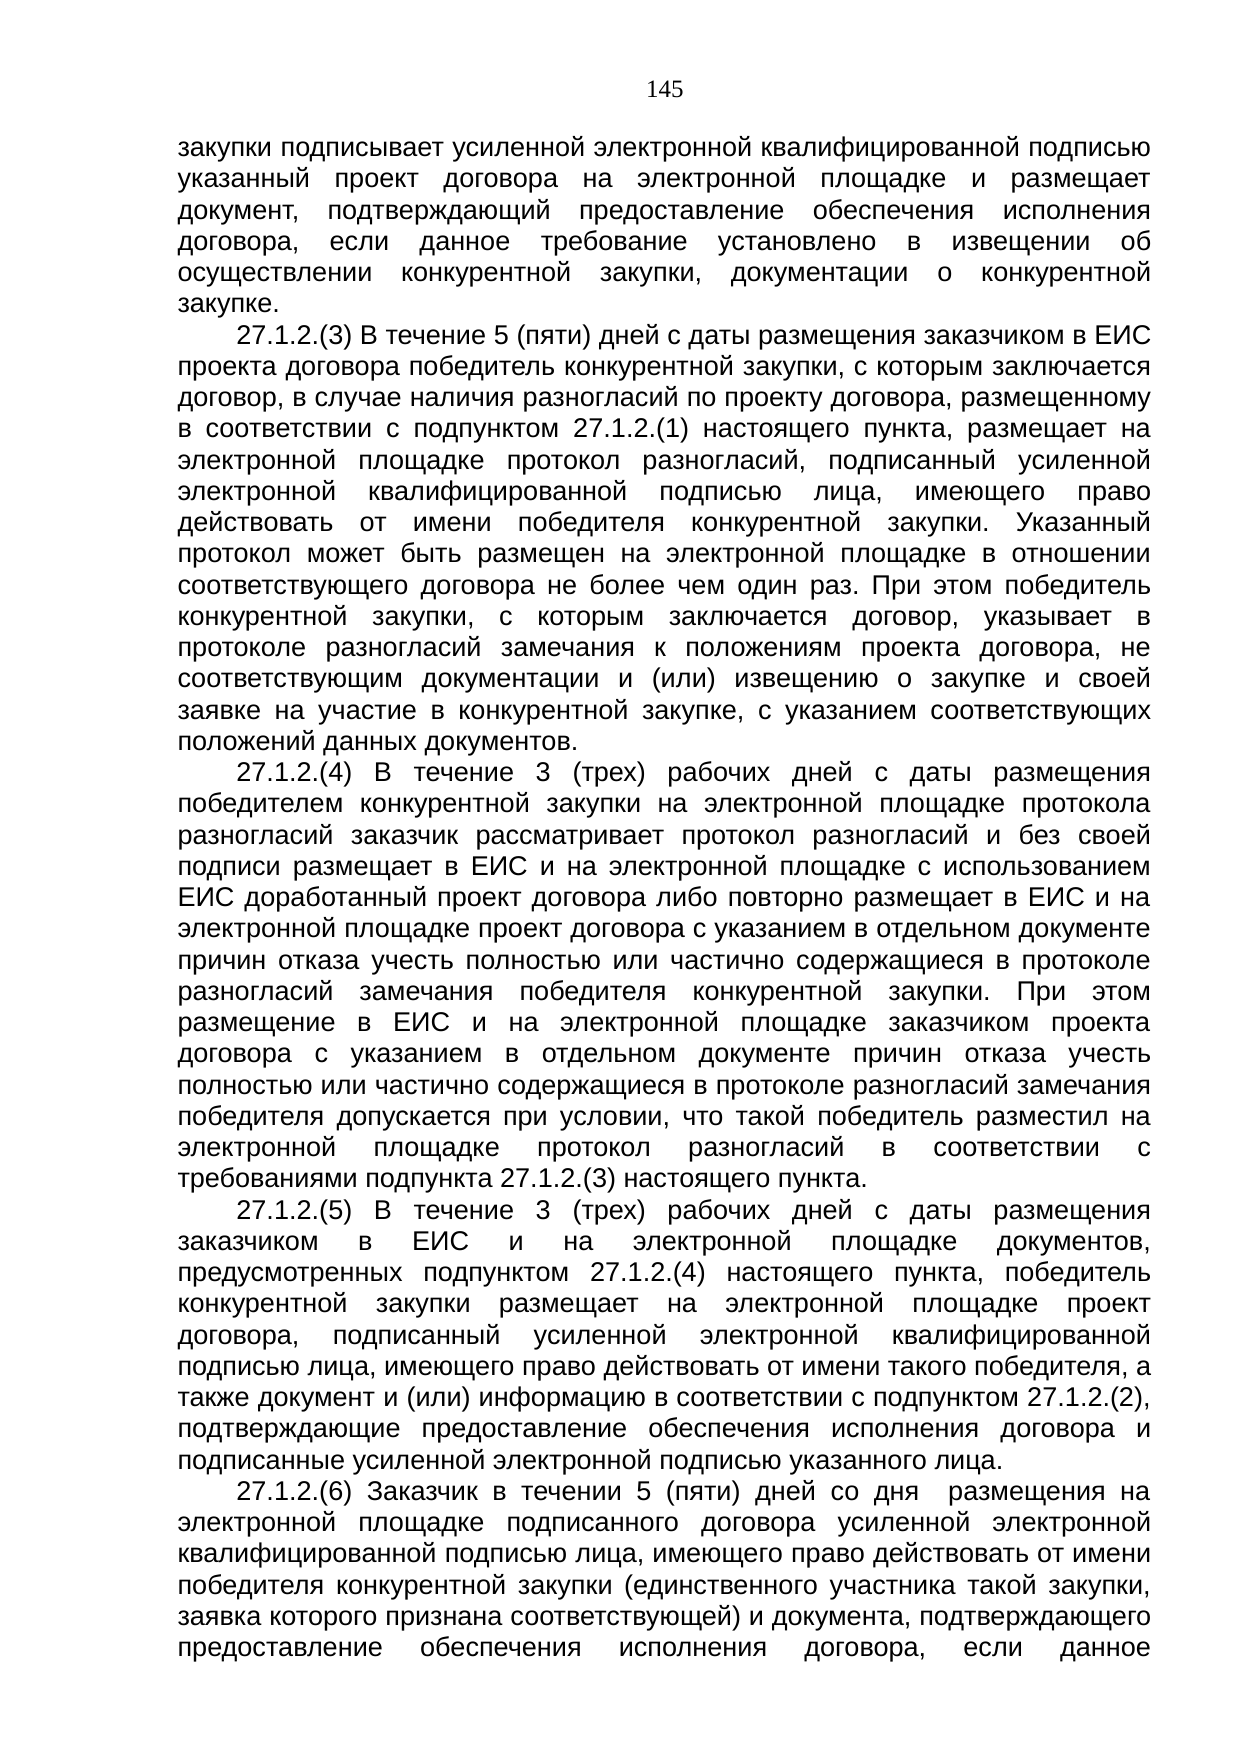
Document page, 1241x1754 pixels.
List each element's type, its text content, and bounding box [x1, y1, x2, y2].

text закупки подписывает усиленной электронной квалифицированной подписью указанный проект договора на электронной площадке и размещает документ, подтверждающий предоставление обеспечения исполнения договора, если данное требование установлено в извещении об осуществлении конкурентной закупки, документации о конкурентной закупке. [177, 131, 1152, 319]
text 27.1.2.(6) Заказчик в течении 5 (пяти) дней со дня размещения на электронной площадке подписанного договора усиленной электронной квалифицированной подписью лица, имеющего право действовать от имени победителя конкурентной закупки (единственного участника такой закупки, заявка которого признана соответствующей) и документа, подтверждающего предоставление обеспечения исполнения договора, если данное [177, 1475, 1152, 1662]
text 27.1.2.(5) В течение 3 (трех) рабочих дней с даты размещения заказчиком в ЕИС и на электронной площадке документов, предусмотренных подпунктом 27.1.2.(4) настоящего пункта, победитель конкурентной закупки размещает на электронной площадке проект договора, подписанный усиленной электронной квалифицированной подписью лица, имеющего право действовать от имени такого победителя, а также документ и (или) информацию в соответствии с подпунктом 27.1.2.(2), подтверждающие предоставление обеспечения исполнения договора и подписанные усиленной электронной подписью указанного лица. [177, 1194, 1152, 1475]
text 27.1.2.(4) В течение 3 (трех) рабочих дней с даты размещения победителем конкурентной закупки на электронной площадке протокола разногласий заказчик рассматривает протокол разногласий и без своей подписи размещает в ЕИС и на электронной площадке с использованием ЕИС доработанный проект договора либо повторно размещает в ЕИС и на электронной площадке проект договора с указанием в отдельном документе причин отказа учесть полностью или частично содержащиеся в протоколе разногласий замечания победителя конкурентной закупки. При этом размещение в ЕИС и на электронной площадке заказчиком проекта договора с указанием в отдельном документе причин отказа учесть полностью или частично содержащиеся в протоколе разногласий замечания победителя допускается при условии, что такой победитель разместил на электронной площадке протокол разногласий в соответствии с требованиями подпункта 27.1.2.(3) настоящего пункта. [177, 756, 1152, 1194]
text 27.1.2.(3) В течение 5 (пяти) дней с даты размещения заказчиком в ЕИС проекта договора победитель конкурентной закупки, с которым заключается договор, в случае наличия разногласий по проекту договора, размещенному в соответствии с подпунктом 27.1.2.(1) настоящего пункта, размещает на электронной площадке протокол разногласий, подписанный усиленной электронной квалифицированной подписью лица, имеющего право действовать от имени победителя конкурентной закупки. Указанный протокол может быть размещен на электронной площадке в отношении соответствующего договора не более чем один раз. При этом победитель конкурентной закупки, с которым заключается договор, указывает в протоколе разногласий замечания к положениям проекта договора, не соответствующим документации и (или) извещению о закупке и своей заявке на участие в конкурентной закупке, с указанием соответствующих положений данных документов. [177, 319, 1152, 756]
